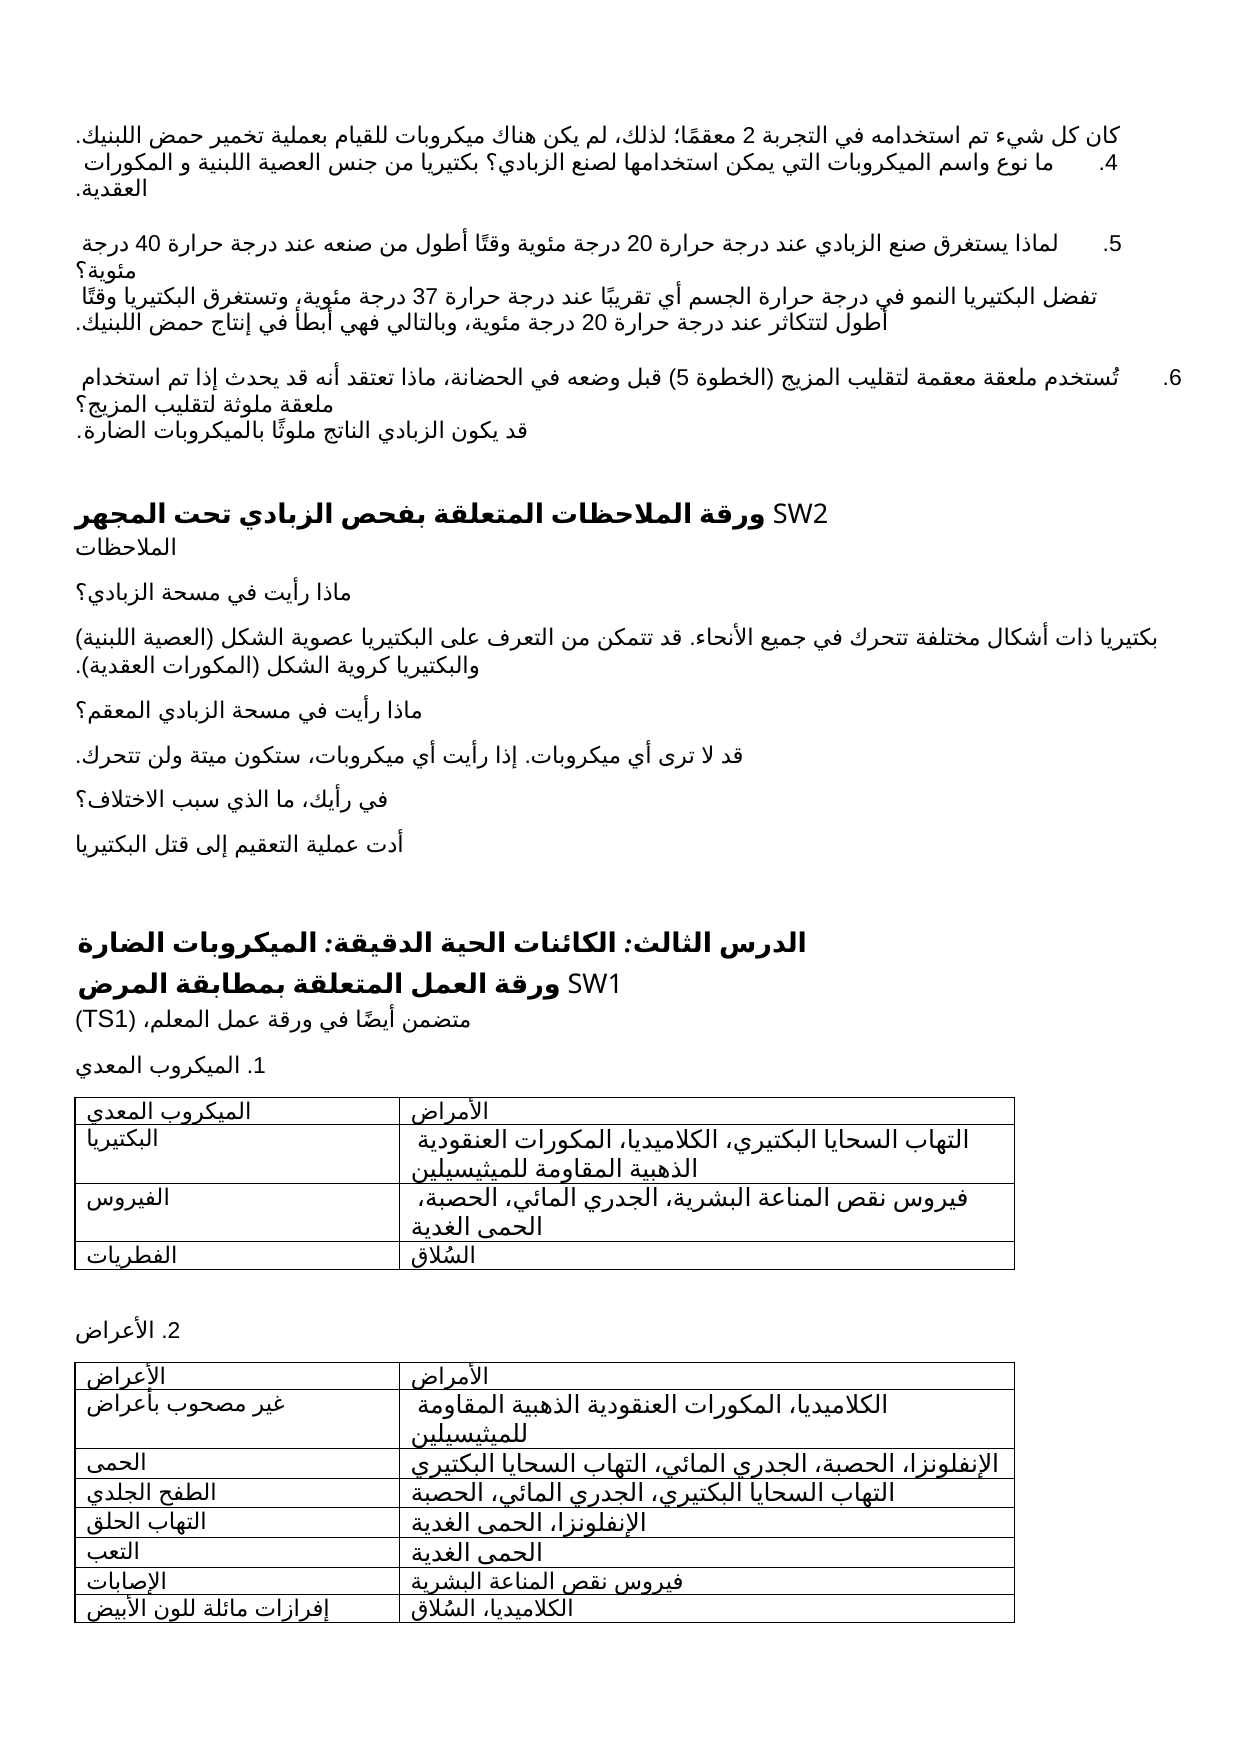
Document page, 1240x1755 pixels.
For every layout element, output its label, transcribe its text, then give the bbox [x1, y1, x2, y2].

table_cell الطفح الجلدي [76, 1479, 399, 1507]
table_cell التعب [76, 1538, 399, 1567]
text قد لا ترى أي ميكروبات. إذا رأيت أي ميكروبات، ستكون ميتة ولن تتحرك. [75, 742, 1164, 768]
subtitle SW1 ورقة العمل المتعلقة بمطابقة المرض [75, 965, 1164, 1002]
table_header الأعراض [76, 1363, 399, 1389]
text تفضل البكتيريا النمو في درجة حرارة الجسم أي تقريبًا عند درجة حرارة 37 درجة مئوية، وتستغرق البكتيريا وقتًا أطول لتتكاثر عند درجة حرارة 20 درجة مئوية، وبالتالي فهي أبطأ في إنتاج حمض اللبنيك. [75, 283, 1127, 336]
table_cell إفرازات مائلة للون الأبيض [76, 1595, 399, 1622]
table_cell التهاب الحلق [76, 1508, 399, 1537]
table_cell السُلاق [400, 1242, 1014, 1268]
list ما نوع واسم الميكروبات التي يمكن استخدامها لصنع الزبادي؟ بكتيريا من جنس العصية اللبنية و المكورات العقدية. [75, 149, 1164, 201]
table_cell التهاب السحايا البكتيري، الكلاميديا، المكورات العنقودية الذهبية المقاومة للميثيسيلين [400, 1125, 1014, 1182]
table_cell فيروس نقص المناعة البشرية، الجدري المائي، الحصبة، الحمى الغدية [400, 1184, 1014, 1241]
table_header الميكروب المعدي [76, 1098, 399, 1124]
text بكتيريا ذات أشكال مختلفة تتحرك في جميع الأنحاء. قد تتمكن من التعرف على البكتيريا عصوية الشكل (العصية اللبنية) والبكتيريا كروية الشكل (المكورات العقدية). [75, 624, 1164, 678]
table_cell الإنفلونزا، الحصبة، الجدري المائي، التهاب السحايا البكتيري [400, 1449, 1014, 1477]
table_header الأمراض [400, 1363, 1014, 1389]
subtitle SW2 ورقة الملاحظات المتعلقة بفحص الزبادي تحت المجهر [75, 495, 1164, 532]
text 2. الأعراض [75, 1317, 1164, 1343]
table_cell الحمى [76, 1449, 399, 1477]
table_cell البكتيريا [76, 1125, 399, 1182]
text أدت عملية التعقيم إلى قتل البكتيريا [75, 831, 1164, 858]
table_header الأمراض [400, 1098, 1014, 1124]
table_cell الفيروس [76, 1184, 399, 1241]
text كان كل شيء تم استخدامه في التجربة 2 معقمًا؛ لذلك، لم يكن هناك ميكروبات للقيام بعملية تخمير حمض اللبنيك. [75, 122, 1127, 149]
list لماذا يستغرق صنع الزبادي عند درجة حرارة 20 درجة مئوية وقتًا أطول من صنعه عند درجة حرارة 40 درجة مئوية؟ [75, 230, 1164, 283]
table_cell الإنفلونزا، الحمى الغدية [400, 1508, 1014, 1537]
table_cell فيروس نقص المناعة البشرية [400, 1568, 1014, 1594]
text في رأيك، ما الذي سبب الاختلاف؟ [75, 786, 1164, 813]
subtitle الدرس الثالث: الكائنات الحية الدقيقة: الميكروبات الضارة [75, 928, 1164, 959]
table_cell الإصابات [76, 1568, 399, 1594]
table_cell الفطريات [76, 1242, 399, 1268]
text 1. الميكروب المعدي [75, 1052, 1164, 1078]
text قد يكون الزبادي الناتج ملوثًا بالميكروبات الضارة. [75, 417, 1164, 443]
text متضمن أيضًا في ورقة عمل المعلم، (TS1) [75, 1004, 1164, 1033]
text ماذا رأيت في مسحة الزبادي المعقم؟ [75, 697, 1164, 723]
table_cell الحمى الغدية [400, 1538, 1014, 1567]
table_cell غير مصحوب بأعراض [76, 1390, 399, 1448]
list تُستخدم ملعقة معقمة لتقليب المزيج (الخطوة 5) قبل وضعه في الحضانة، ماذا تعتقد أنه قد يحدث إذا تم استخدام ملعقة ملوثة لتقليب المزيج؟ [75, 364, 1164, 417]
table_cell الكلاميديا، المكورات العنقودية الذهبية المقاومة للميثيسيلين [400, 1390, 1014, 1448]
table_cell التهاب السحايا البكتيري، الجدري المائي، الحصبة [400, 1479, 1014, 1507]
text الملاحظات [75, 534, 1164, 561]
table_cell الكلاميديا، السُلاق [400, 1595, 1014, 1622]
text ماذا رأيت في مسحة الزبادي؟ [75, 579, 1164, 606]
